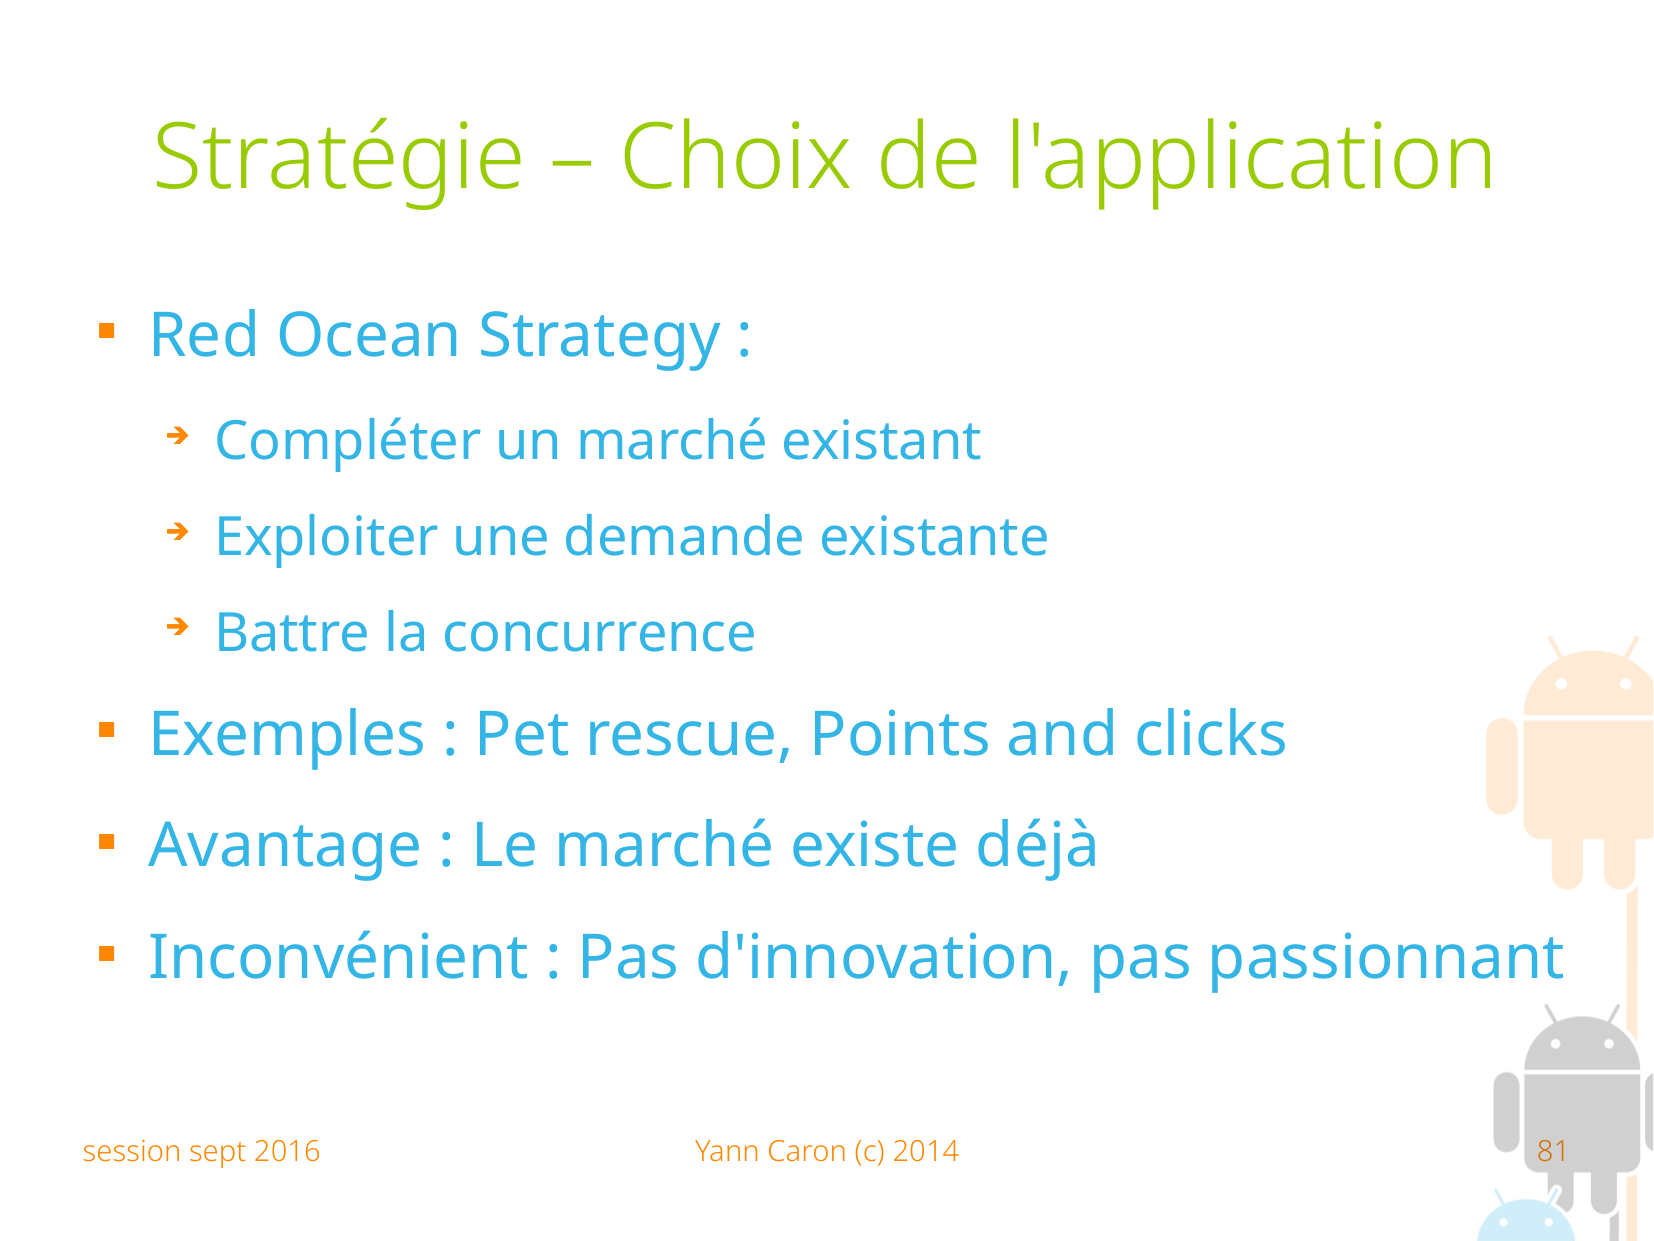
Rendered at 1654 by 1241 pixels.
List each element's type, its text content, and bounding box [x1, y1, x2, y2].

title Stratégie – Choix de l'application [82, 49, 1571, 257]
list Red Ocean Strategy : Compléter un marché existant Exploiter une demande existante Battre la concurrence Exemples : Pet rescue, Points and clicks Avantage : Le marché existe déjà Inconvénient : Pas d'innovation, pas passionnant [82, 290, 1571, 1010]
picture [240, 423, 1654, 1241]
